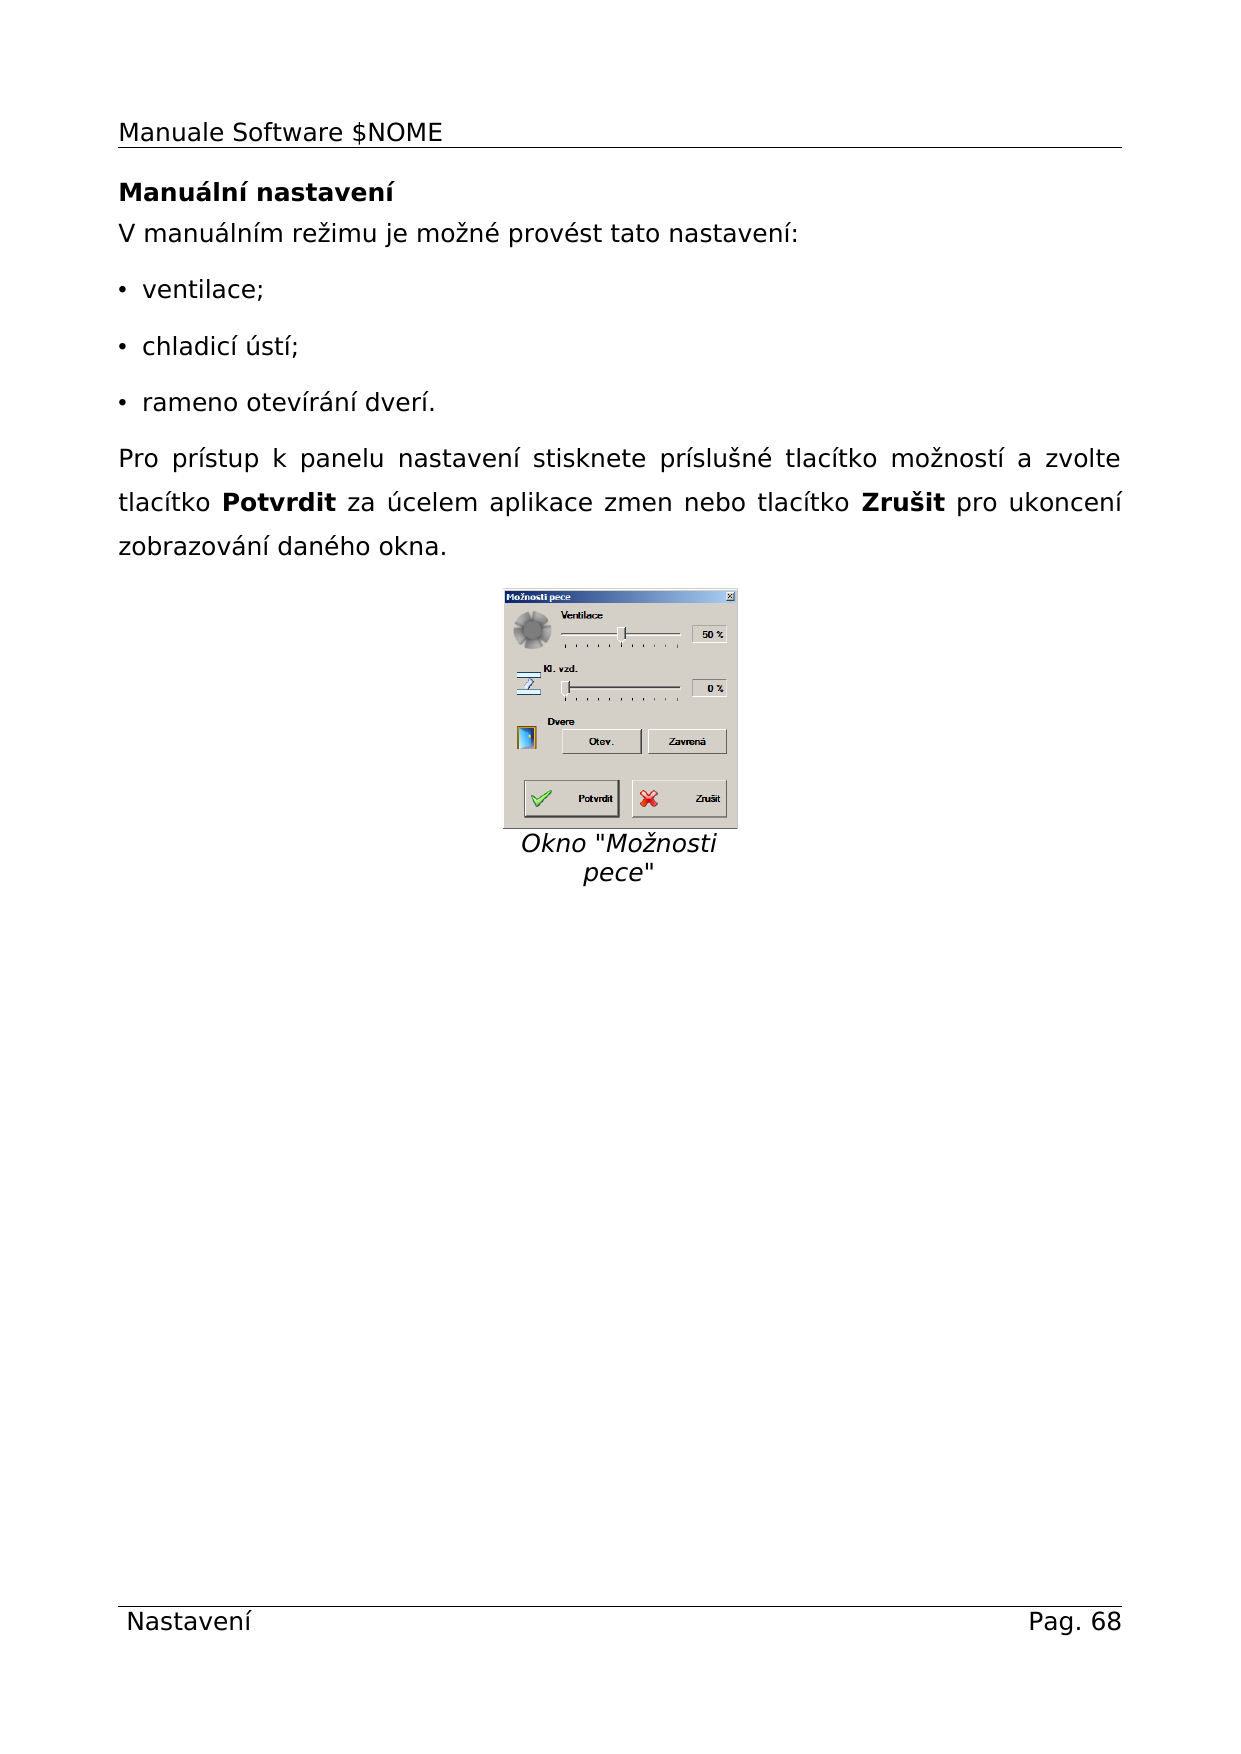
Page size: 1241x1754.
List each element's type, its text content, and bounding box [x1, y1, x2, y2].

picture [502, 588, 738, 829]
subtitle Manuální nastavení [118, 178, 1122, 207]
list rameno otevírání dverí. [118, 388, 1122, 417]
list chladicí ústí; [118, 332, 1122, 361]
list ventilace; [118, 276, 1122, 305]
text Pro prístup k panelu nastavení stisknete príslušné tlacítko možností a zvolte tlacítko Potvrdit za úcelem aplikace zmen nebo tlacítko Zrušit pro ukoncení zobrazování daného okna. [118, 444, 1122, 561]
text V manuálním režimu je možné provést tato nastavení: [118, 219, 1122, 249]
text Okno "Možnosti pece" [503, 829, 737, 887]
